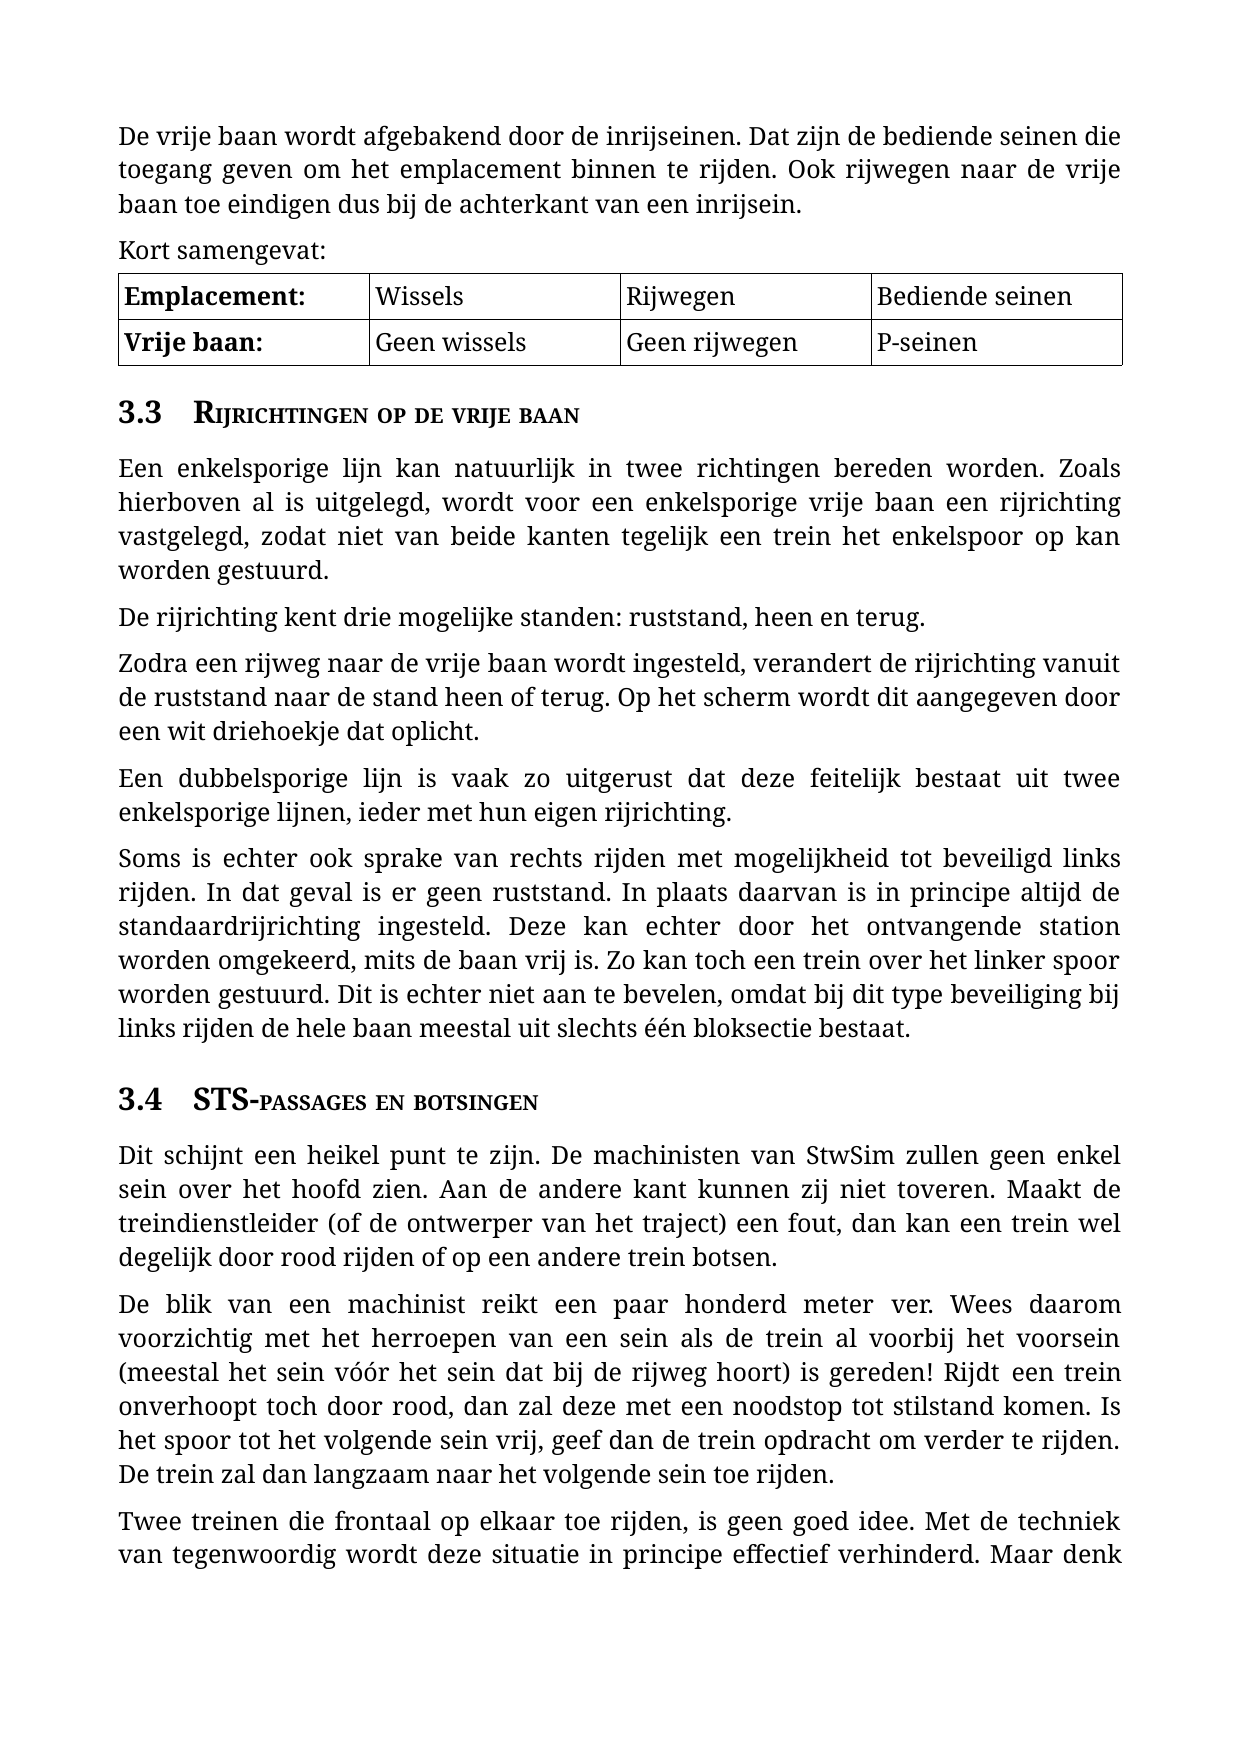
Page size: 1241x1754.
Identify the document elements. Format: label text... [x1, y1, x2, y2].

table_header Rijwegen [621, 274, 871, 319]
table_cell Geen wissels [370, 320, 620, 364]
table_header Bediende seinen [872, 274, 1122, 319]
table_header Emplacement: [119, 274, 369, 319]
text Twee treinen die frontaal op elkaar toe rijden, is geen goed idee. Met de techniek van tegenwoordig wordt deze situatie in principe effectief verhinderd. Maar denk [118, 1503, 1122, 1571]
text De blik van een machinist reikt een paar honderd meter ver. Wees daarom voorzichtig met het herroepen van een sein als de trein al voorbij het voorsein (meestal het sein vóór het sein dat bij de rijweg hoort) is gereden! Rijdt een trein onverhoopt toch door rood, dan zal deze met een noodstop tot stilstand komen. Is het spoor tot het volgende sein vrij, geef dan de trein opdracht om verder te rijden. De trein zal dan langzaam naar het volgende sein toe rijden. [118, 1286, 1122, 1491]
text De vrije baan wordt afgebakend door de inrijseinen. Dat zijn de bediende seinen die toegang geven om het emplacement binnen te rijden. Ook rijwegen naar de vrije baan toe eindigen dus bij de achterkant van een inrijsein. [118, 118, 1122, 220]
text Een dubbelsporige lijn is vaak zo uitgerust dat deze feitelijk bestaat uit twee enkelsporige lijnen, ieder met hun eigen rijrichting. [118, 760, 1122, 828]
text Dit schijnt een heikel punt te zijn. De machinisten van StwSim zullen geen enkel sein over het hoofd zien. Aan de andere kant kunnen zij niet toveren. Maakt de treindienstleider (of de ontwerper van het traject) een fout, dan kan een trein wel degelijk door rood rijden of op een andere trein botsen. [118, 1138, 1122, 1274]
table_cell Vrije baan: [119, 320, 369, 364]
text Soms is echter ook sprake van rechts rijden met mogelijkheid tot beveiligd links rijden. In dat geval is er geen ruststand. In plaats daarvan is in principe altijd de standaardrijrichting ingesteld. Deze kan echter door het ontvangende station worden omgekeerd, mits de baan vrij is. Zo kan toch een trein over het linker spoor worden gestuurd. Dit is echter niet aan te bevelen, omdat bij dit type beveiliging bij links rijden de hele baan meestal uit slechts één bloksectie bestaat. [118, 841, 1122, 1045]
subtitle Rijrichtingen op de vrije baan [118, 389, 1122, 432]
text Zodra een rijweg naar de vrije baan wordt ingesteld, verandert de rijrichting vanuit de ruststand naar de stand heen of terug. Op het scherm wordt dit aangegeven door een wit driehoekje dat oplicht. [118, 646, 1122, 748]
subtitle STS-passages en botsingen [118, 1077, 1122, 1119]
table_cell Geen rijwegen [621, 320, 871, 364]
text Een enkelsporige lijn kan natuurlijk in twee richtingen bereden worden. Zoals hierboven al is uitgelegd, wordt voor een enkelsporige vrije baan een rijrichting vastgelegd, zodat niet van beide kanten tegelijk een trein het enkelspoor op kan worden gestuurd. [118, 451, 1122, 587]
table_cell P-seinen [872, 320, 1122, 364]
table_header Wissels [370, 274, 620, 319]
text Kort samengevat: [118, 233, 1122, 267]
text De rijrichting kent drie mogelijke standen: ruststand, heen en terug. [118, 599, 1122, 633]
